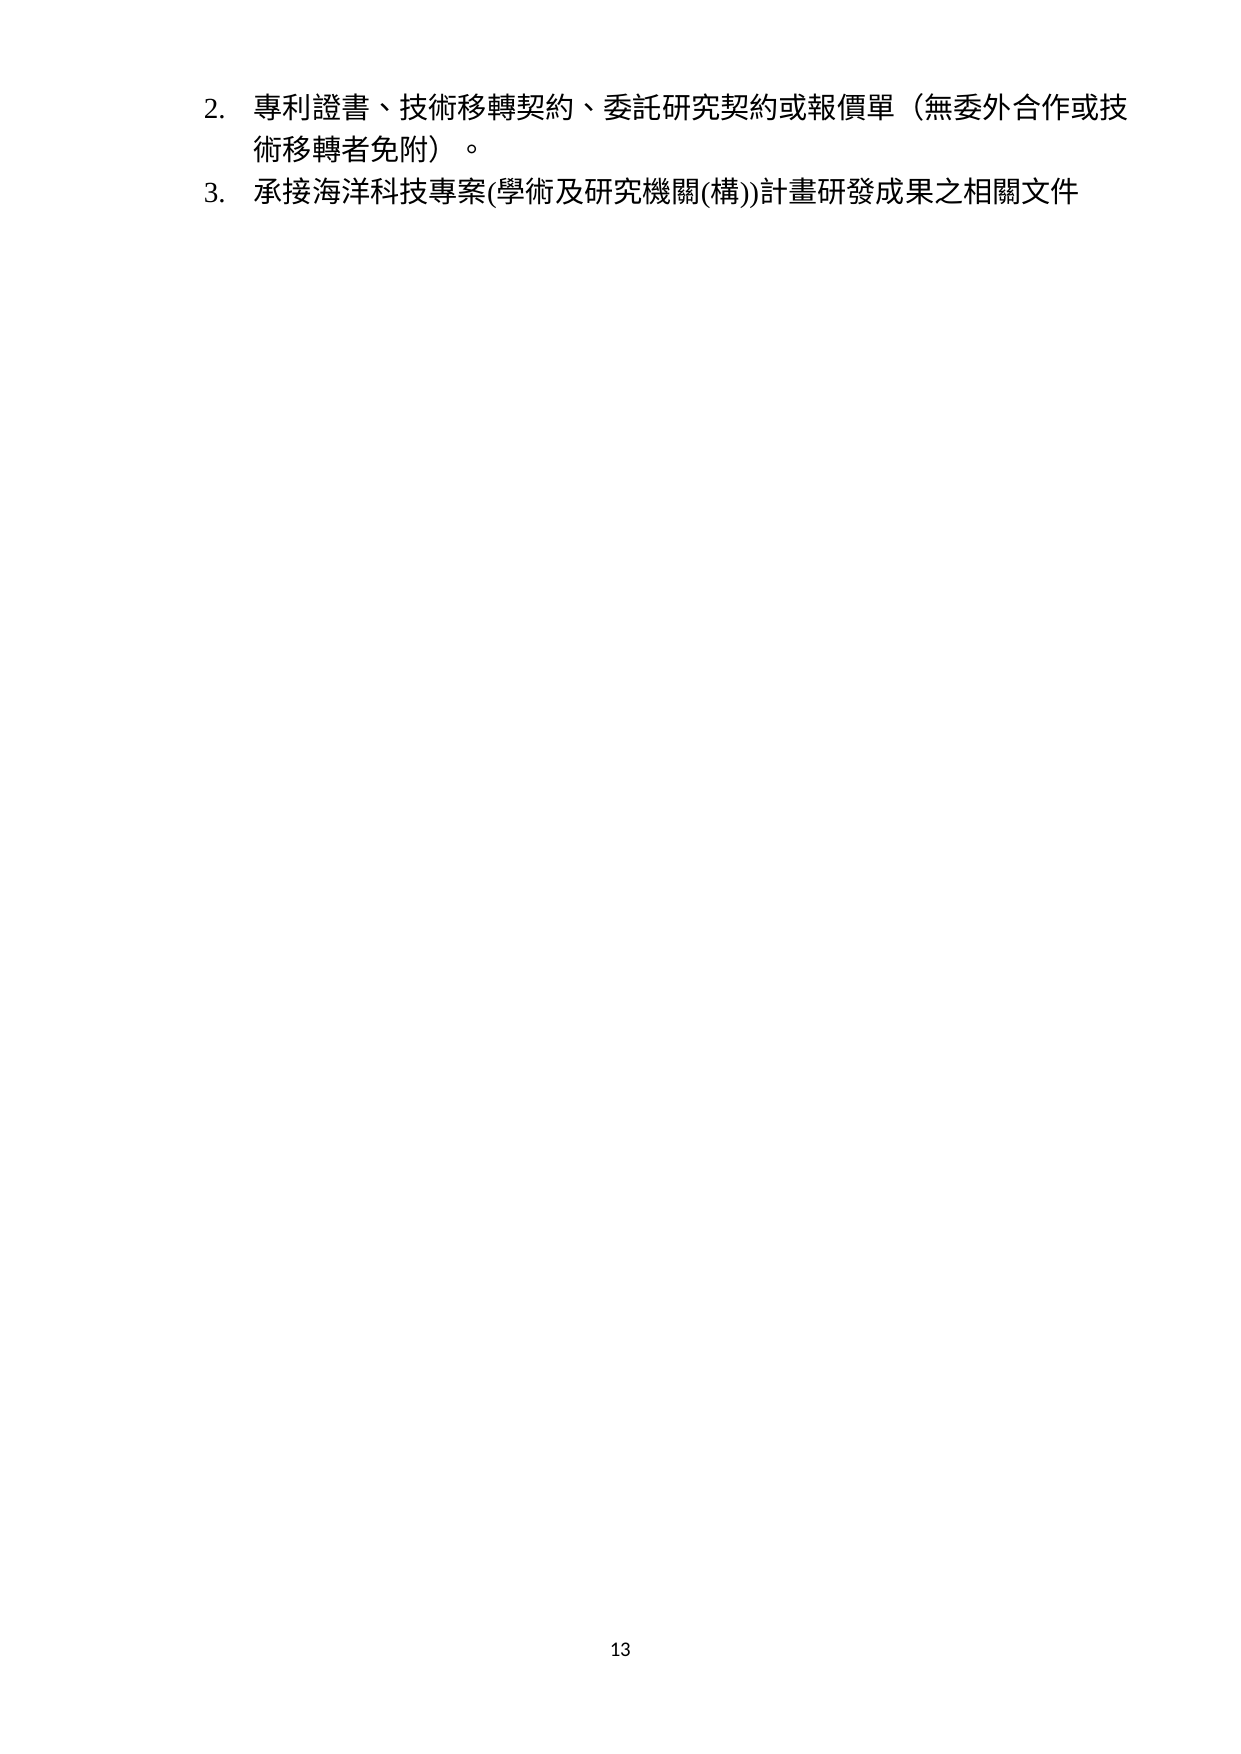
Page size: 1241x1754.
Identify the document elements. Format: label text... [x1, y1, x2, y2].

list 承接海洋科技專案(學術及研究機關(構))計畫研發成果之相關文件 [203, 169, 1131, 210]
list 專利證書、技術移轉契約、委託研究契約或報價單（無委外合作或技術移轉者免附）。 [203, 85, 1131, 169]
